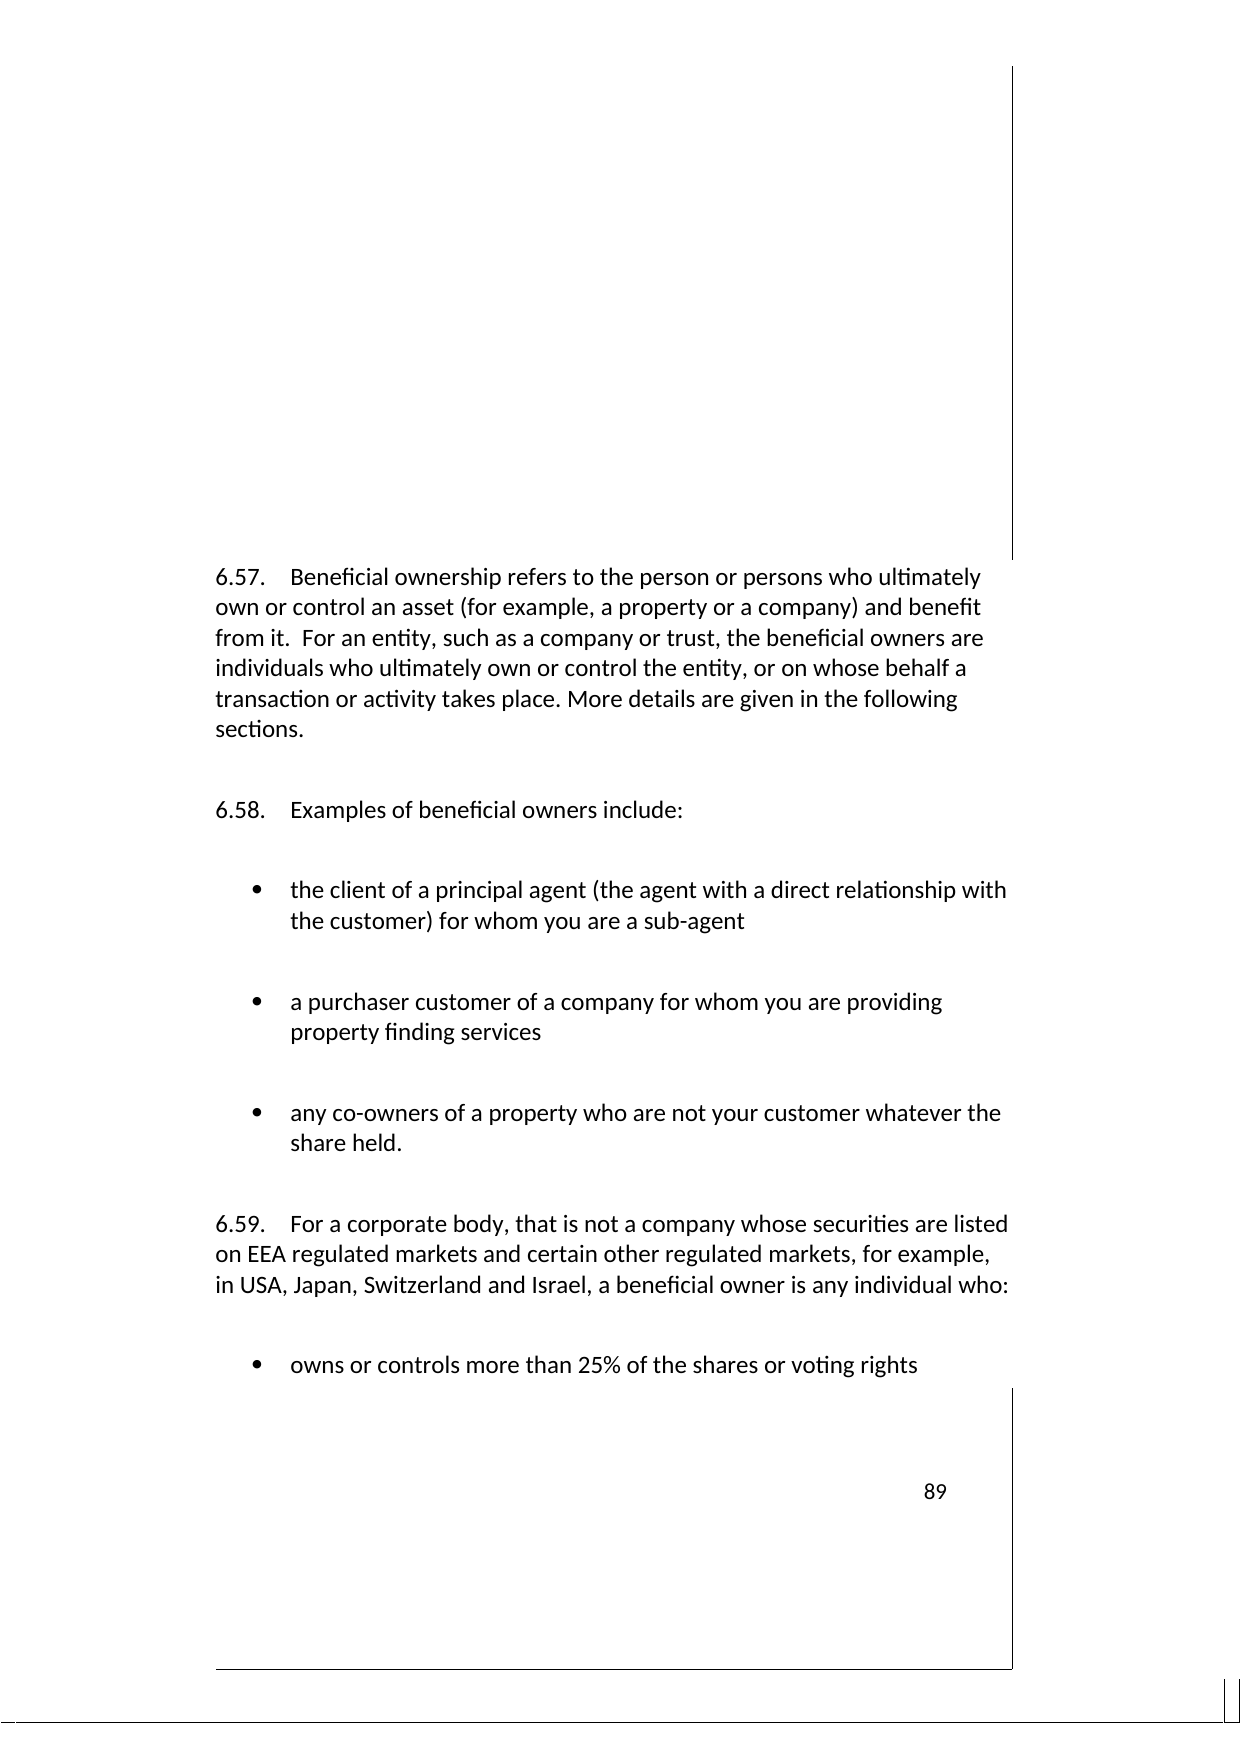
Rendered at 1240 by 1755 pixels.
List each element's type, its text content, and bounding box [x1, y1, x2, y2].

list the client of a principal agent (the agent with a direct relationship with the customer) for whom you are a sub-agent [253, 874, 1012, 936]
list Beneficial ownership refers to the person or persons who ultimately own or control an asset (for example, a property or a company) and benefit from it. For an entity, such as a company or trust, the beneficial owners are individuals who ultimately own or control the entity, or on whose behalf a transaction or activity takes place. More details are given in the following sections. [215, 561, 1012, 744]
list Examples of beneficial owners include: [215, 794, 1012, 824]
list any co-owners of a property who are not your customer whatever the share held. [253, 1097, 1012, 1158]
list For a corporate body, that is not a company whose securities are listed on EEA regulated markets and certain other regulated markets, for example, in USA, Japan, Switzerland and Israel, a beneficial owner is any individual who: [215, 1208, 1012, 1299]
list a purchaser customer of a company for whom you are providing property finding services [253, 986, 1012, 1047]
list owns or controls more than 25% of the shares or voting rights [253, 1349, 1012, 1380]
